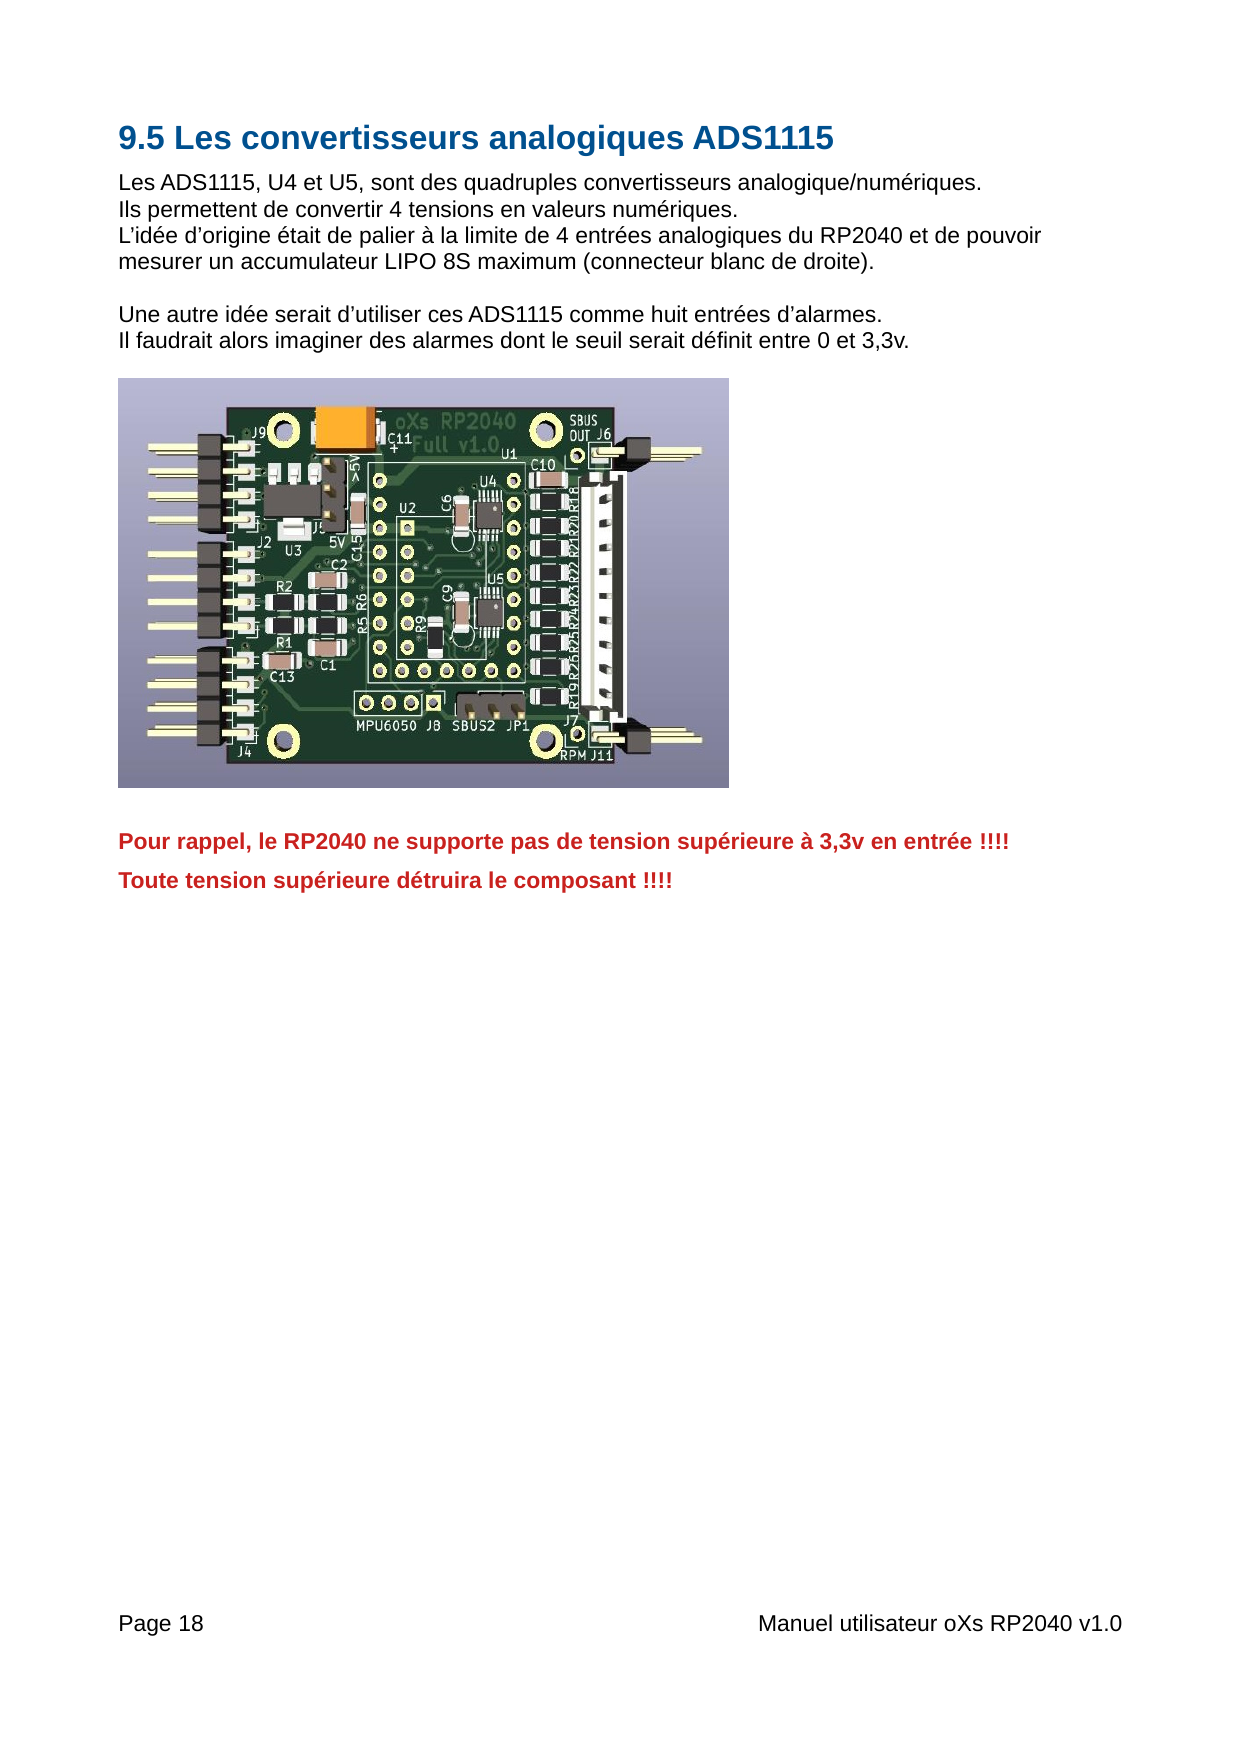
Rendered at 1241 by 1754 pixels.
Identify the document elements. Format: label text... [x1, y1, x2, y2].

text Ils permettent de convertir 4 tensions en valeurs numériques. [118, 196, 1164, 222]
text Pour rappel, le RP2040 ne supporte pas de tension supérieure à 3,3v en entrée !!!! [118, 828, 1164, 854]
text Les ADS1115, U4 et U5, sont des quadruples convertisseurs analogique/numériques. [118, 169, 1164, 196]
text L’idée d’origine était de palier à la limite de 4 entrées analogiques du RP2040 et de pouvoir [118, 222, 1164, 248]
subtitle 9.5 Les convertisseurs analogiques ADS1115 [118, 118, 1164, 157]
text Toute tension supérieure détruira le composant !!!! [118, 867, 1164, 893]
text Une autre idée serait d’utiliser ces ADS1115 comme huit entrées d’alarmes. [118, 301, 1164, 327]
text Il faudrait alors imaginer des alarmes dont le seuil serait définit entre 0 et 3,3v. [118, 327, 1164, 354]
picture [118, 378, 729, 788]
text mesurer un accumulateur LIPO 8S maximum (connecteur blanc de droite). [118, 248, 1164, 275]
